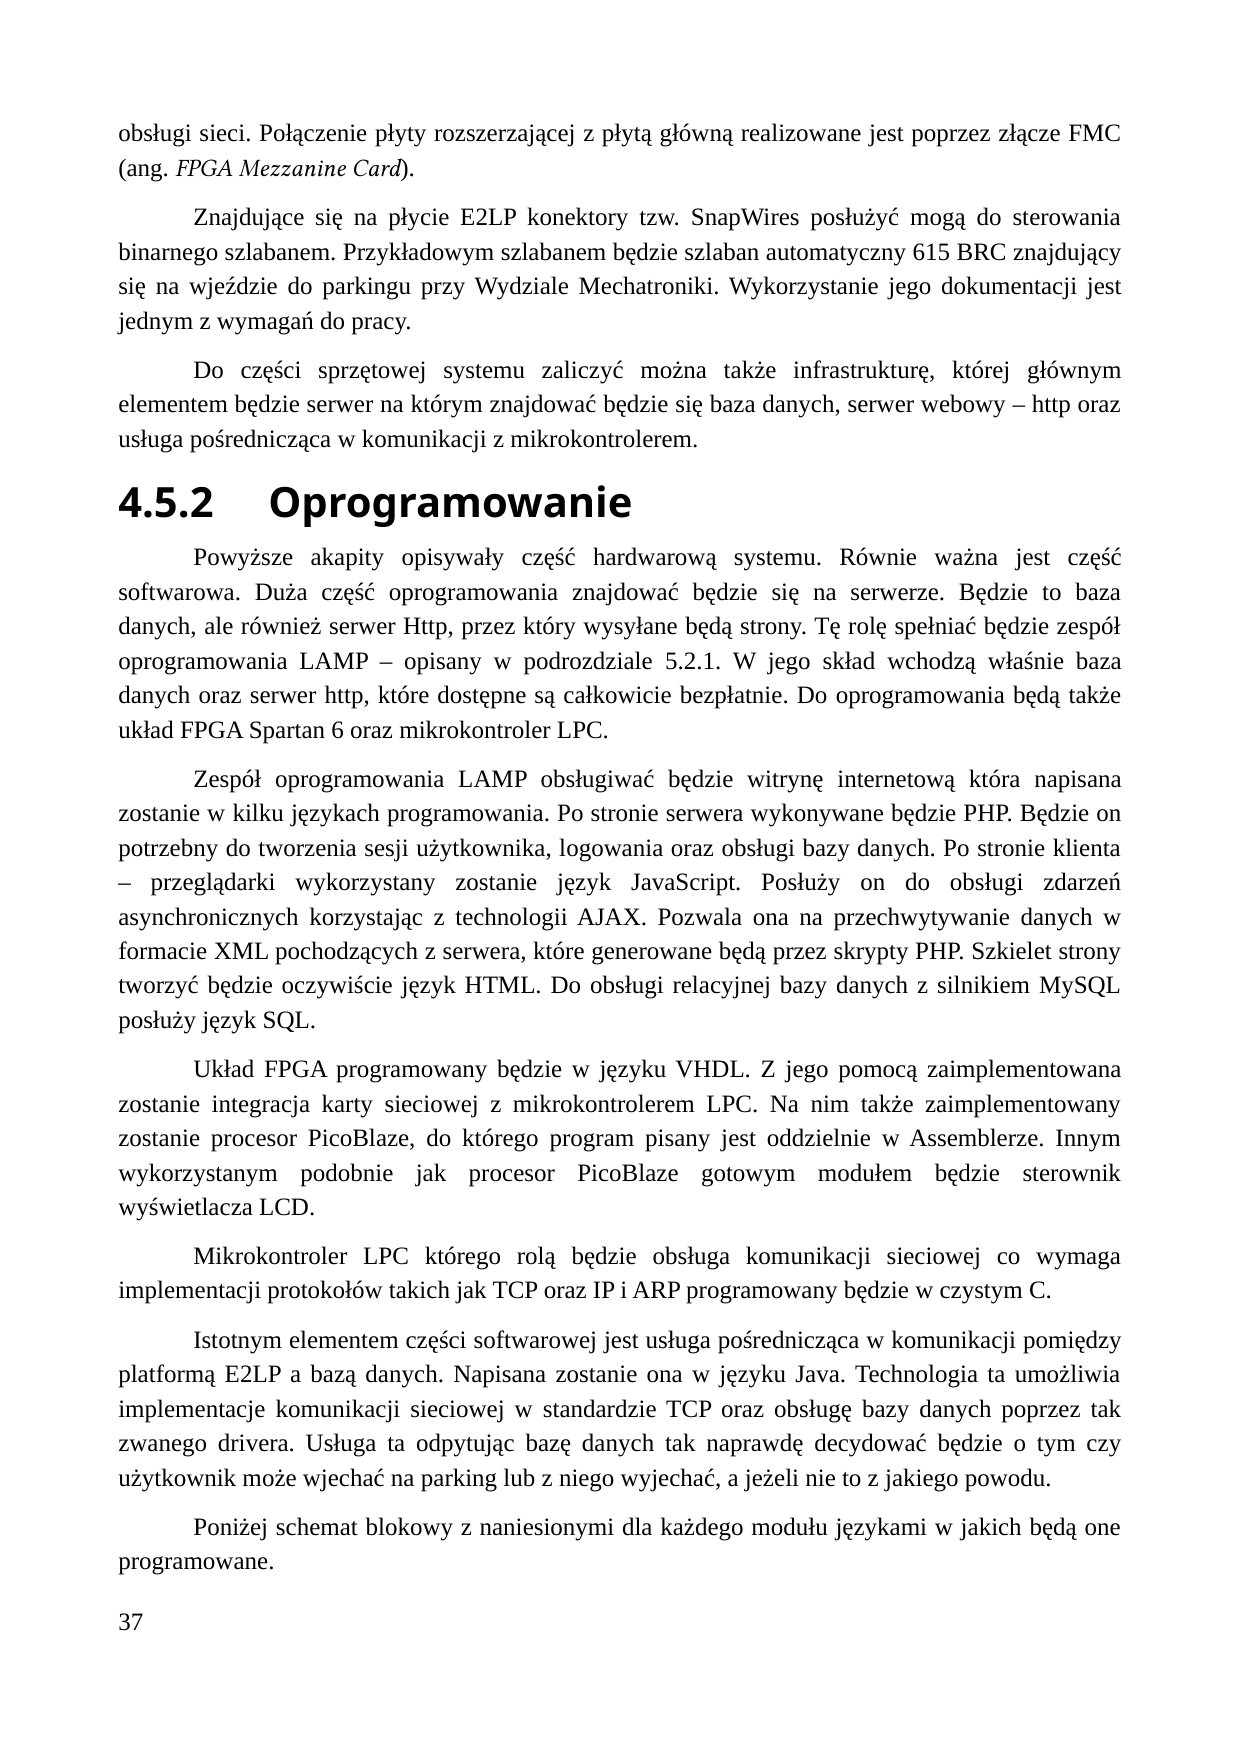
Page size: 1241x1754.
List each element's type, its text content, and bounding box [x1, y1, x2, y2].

text Mikrokontroler LPC którego rolą będzie obsługa komunikacji sieciowej co wymaga implementacji protokołów takich jak TCP oraz IP i ARP programowany będzie w czystym C. [118, 1241, 1122, 1304]
text obsługi sieci. Połączenie płyty rozszerzającej z płytą główną realizowane jest poprzez złącze FMC (ang. FPGA Mezzanine Card). [118, 118, 1122, 182]
text Do części sprzętowej systemu zaliczyć można także infrastrukturę, której głównym elementem będzie serwer na którym znajdować będzie się baza danych, serwer webowy – http oraz usługa pośrednicząca w komunikacji z mikrokontrolerem. [118, 355, 1122, 453]
text Istotnym elementem części softwarowej jest usługa pośrednicząca w komunikacji pomiędzy platformą E2LP a bazą danych. Napisana zostanie ona w języku Java. Technologia ta umożliwia implementacje komunikacji sieciowej w standardzie TCP oraz obsługę bazy danych poprzez tak zwanego drivera. Usługa ta odpytując bazę danych tak naprawdę decydować będzie o tym czy użytkownik może wjechać na parking lub z niego wyjechać, a jeżeli nie to z jakiego powodu. [118, 1325, 1122, 1491]
text Zespół oprogramowania LAMP obsługiwać będzie witrynę internetową która napisana zostanie w kilku językach programowania. Po stronie serwera wykonywane będzie PHP. Będzie on potrzebny do tworzenia sesji użytkownika, logowania oraz obsługi bazy danych. Po stronie klienta – przeglądarki wykorzystany zostanie język JavaScript. Posłuży on do obsługi zdarzeń asynchronicznych korzystając z technologii AJAX. Pozwala ona na przechwytywanie danych w formacie XML pochodzących z serwera, które generowane będą przez skrypty PHP. Szkielet strony tworzyć będzie oczywiście język HTML. Do obsługi relacyjnej bazy danych z silnikiem MySQL posłuży język SQL. [118, 764, 1122, 1034]
text Układ FPGA programowany będzie w języku VHDL. Z jego pomocą zaimplementowana zostanie integracja karty sieciowej z mikrokontrolerem LPC. Na nim także zaimplementowany zostanie procesor PicoBlaze, do którego program pisany jest oddzielnie w Assemblerze. Innym wykorzystanym podobnie jak procesor PicoBlaze gotowym modułem będzie sterownik wyświetlacza LCD. [118, 1054, 1122, 1221]
text Powyższe akapity opisywały część hardwarową systemu. Równie ważna jest część softwarowa. Duża część oprogramowania znajdować będzie się na serwerze. Będzie to baza danych, ale również serwer Http, przez który wysyłane będą strony. Tę rolę spełniać będzie zespół oprogramowania LAMP – opisany w podrozdziale 5.2.1. W jego skład wchodzą właśnie baza danych oraz serwer http, które dostępne są całkowicie bezpłatnie. Do oprogramowania będą także układ FPGA Spartan 6 oraz mikrokontroler LPC. [118, 542, 1122, 743]
text Znajdujące się na płycie E2LP konektory tzw. SnapWires posłużyć mogą do sterowania binarnego szlabanem. Przykładowym szlabanem będzie szlaban automatyczny 615 BRC znajdujący się na wjeździe do parkingu przy Wydziale Mechatroniki. Wykorzystanie jego dokumentacji jest jednym z wymagań do pracy. [118, 202, 1122, 335]
subtitle Oprogramowanie [118, 473, 1122, 530]
text Poniżej schemat blokowy z naniesionymi dla każdego modułu językami w jakich będą one programowane. [118, 1512, 1122, 1575]
